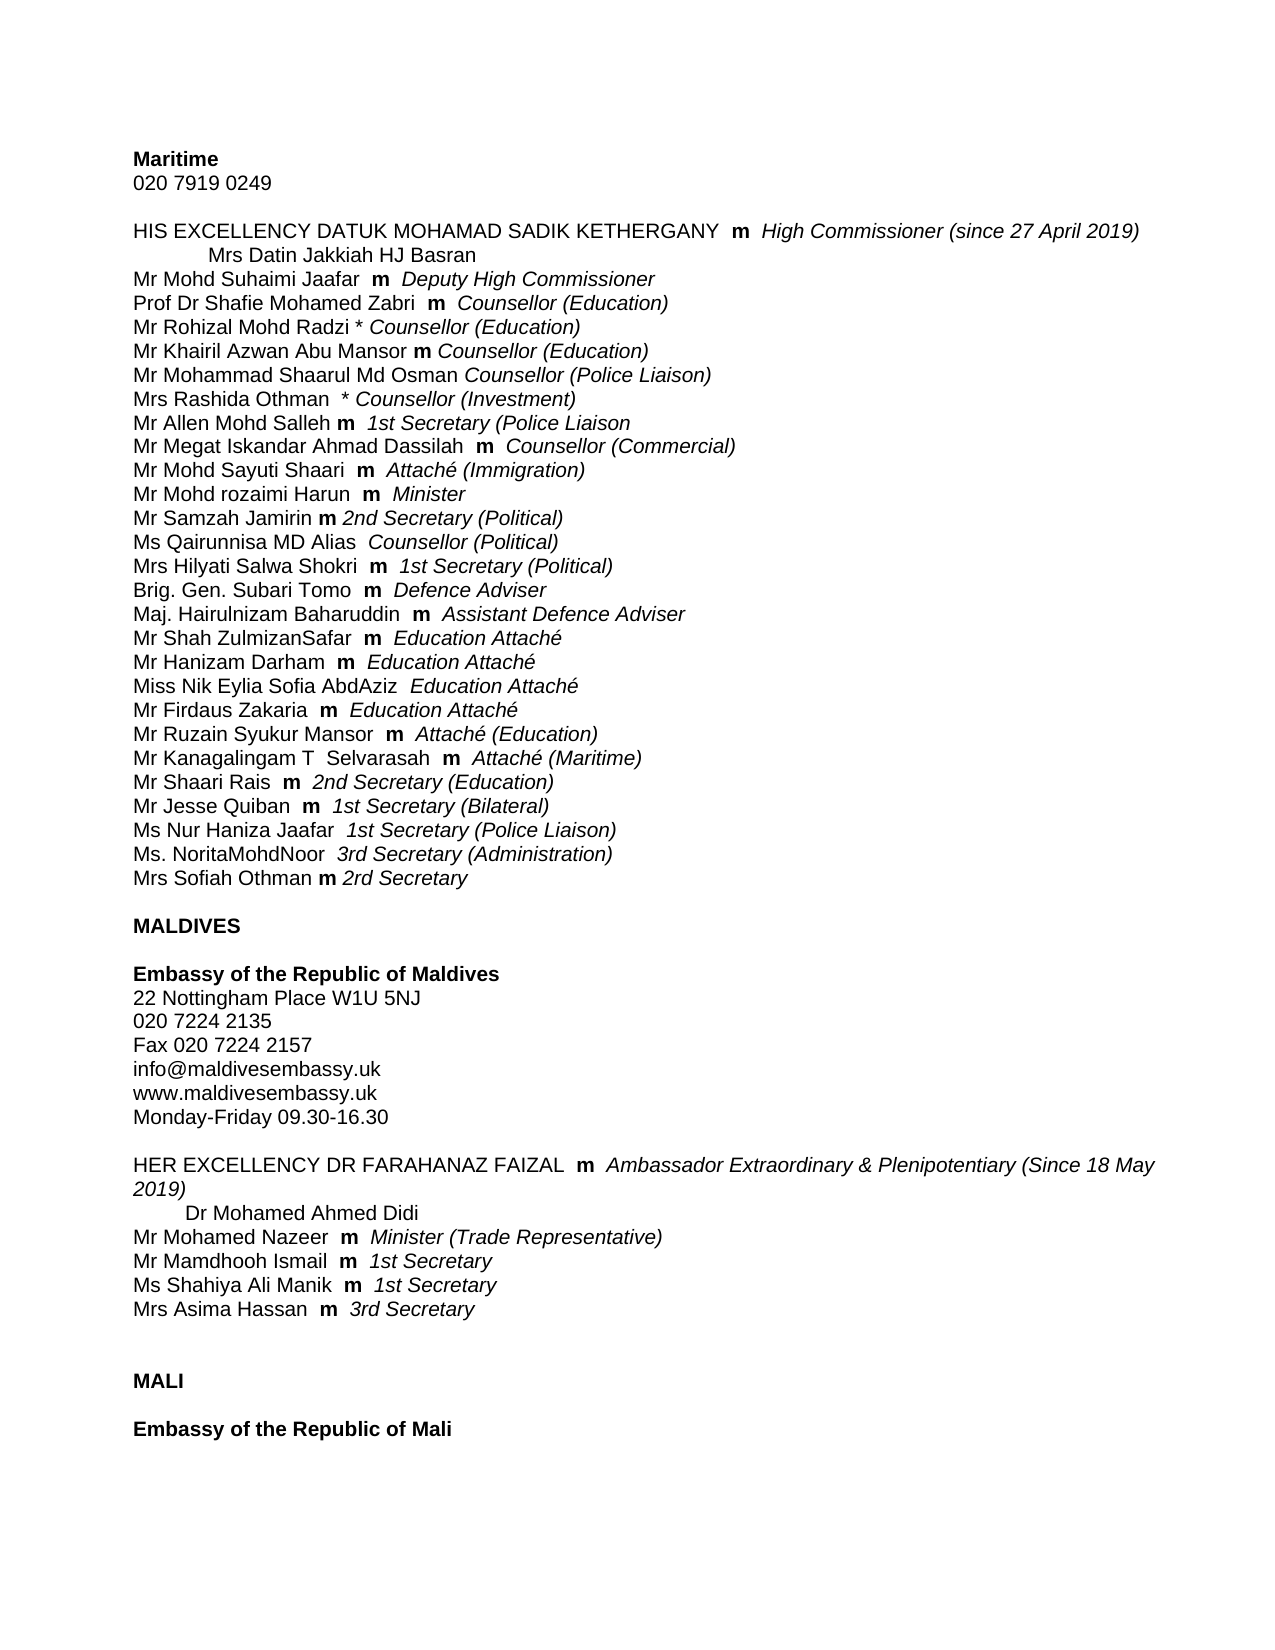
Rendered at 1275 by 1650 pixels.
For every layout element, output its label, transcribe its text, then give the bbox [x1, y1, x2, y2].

text Ms Qairunnisa MD Alias Counsellor (Political) [133, 530, 1181, 554]
text Mr Megat Iskandar Ahmad Dassilah m Counsellor (Commercial) [133, 434, 1181, 458]
text Mr Allen Mohd Salleh m 1st Secretary (Police Liaison [133, 410, 1181, 434]
text Mr Mohd rozaimi Harun m Minister [133, 482, 1181, 506]
text Mrs Sofiah Othman m 2rd Secretary [133, 866, 1181, 889]
text Mr Firdaus Zakaria m Education Attaché [133, 698, 1181, 722]
text Mr Mohamed Nazeer m Minister (Trade Representative) [133, 1225, 1181, 1249]
text Dr Mohamed Ahmed Didi [133, 1201, 1181, 1225]
text 22 Nottingham Place W1U 5NJ [133, 985, 1181, 1009]
text Embassy of the Republic of Mali [133, 1417, 1181, 1441]
text HIS EXCELLENCY DATUK MOHAMAD SADIK KETHERGANY m High Commissioner (since 27 April 2019) [133, 219, 1181, 243]
text Mr Shah ZulmizanSafar m Education Attaché [133, 626, 1181, 650]
text Ms Nur Haniza Jaafar 1st Secretary (Police Liaison) [133, 818, 1181, 842]
text Maj. Hairulnizam Baharuddin m Assistant Defence Adviser [133, 602, 1181, 626]
text Mr Mamdhooh Ismail m 1st Secretary [133, 1249, 1181, 1273]
text Prof Dr Shafie Mohamed Zabri m Counsellor (Education) [133, 291, 1181, 314]
text Mr Shaari Rais m 2nd Secretary (Education) [133, 770, 1181, 794]
text Mrs Hilyati Salwa Shokri m 1st Secretary (Political) [133, 554, 1181, 578]
text Mr Rohizal Mohd Radzi * Counsellor (Education) [133, 314, 1181, 338]
subtitle Embassy of the Republic of Maldives [133, 961, 1181, 985]
text Mr Samzah Jamirin m 2nd Secretary (Political) [133, 506, 1181, 530]
text 020 7919 0249 [133, 171, 1181, 195]
text Mrs Datin Jakkiah HJ Basran [133, 243, 1181, 267]
text Mr Mohd Sayuti Shaari m Attaché (Immigration) [133, 458, 1181, 482]
text Fax 020 7224 2157 [133, 1033, 1181, 1057]
text HER EXCELLENCY DR FARAHANAZ FAIZAL m Ambassador Extraordinary & Plenipotentiary (Since 18 May 2019) [133, 1153, 1181, 1201]
text Maritime [133, 147, 1181, 171]
text Mr Mohd Suhaimi Jaafar m Deputy High Commissioner [133, 267, 1181, 291]
text Ms. NoritaMohdNoor 3rd Secretary (Administration) [133, 842, 1181, 866]
text Mr Hanizam Darham m Education Attaché [133, 650, 1181, 674]
text Monday-Friday 09.30-16.30 [133, 1105, 1181, 1129]
text Miss Nik Eylia Sofia AbdAziz Education Attaché [133, 674, 1181, 698]
text Mr Kanagalingam T Selvarasah m Attaché (Maritime) [133, 746, 1181, 770]
text MALDIVES [133, 913, 1181, 937]
text info@maldivesembassy.uk [133, 1057, 1181, 1081]
text Mrs Asima Hassan m 3rd Secretary [133, 1297, 1181, 1321]
text Mr Mohammad Shaarul Md Osman Counsellor (Police Liaison) [133, 362, 1181, 386]
text Mr Jesse Quiban m 1st Secretary (Bilateral) [133, 794, 1181, 818]
text Ms Shahiya Ali Manik m 1st Secretary [133, 1273, 1181, 1297]
text Mr Khairil Azwan Abu Mansor m Counsellor (Education) [133, 338, 1181, 362]
text MALI [133, 1369, 1181, 1393]
text Mrs Rashida Othman * Counsellor (Investment) [133, 386, 1181, 410]
text Mr Ruzain Syukur Mansor m Attaché (Education) [133, 722, 1181, 746]
text Brig. Gen. Subari Tomo m Defence Adviser [133, 578, 1181, 602]
text 020 7224 2135 [133, 1009, 1181, 1033]
text www.maldivesembassy.uk [133, 1081, 1181, 1105]
